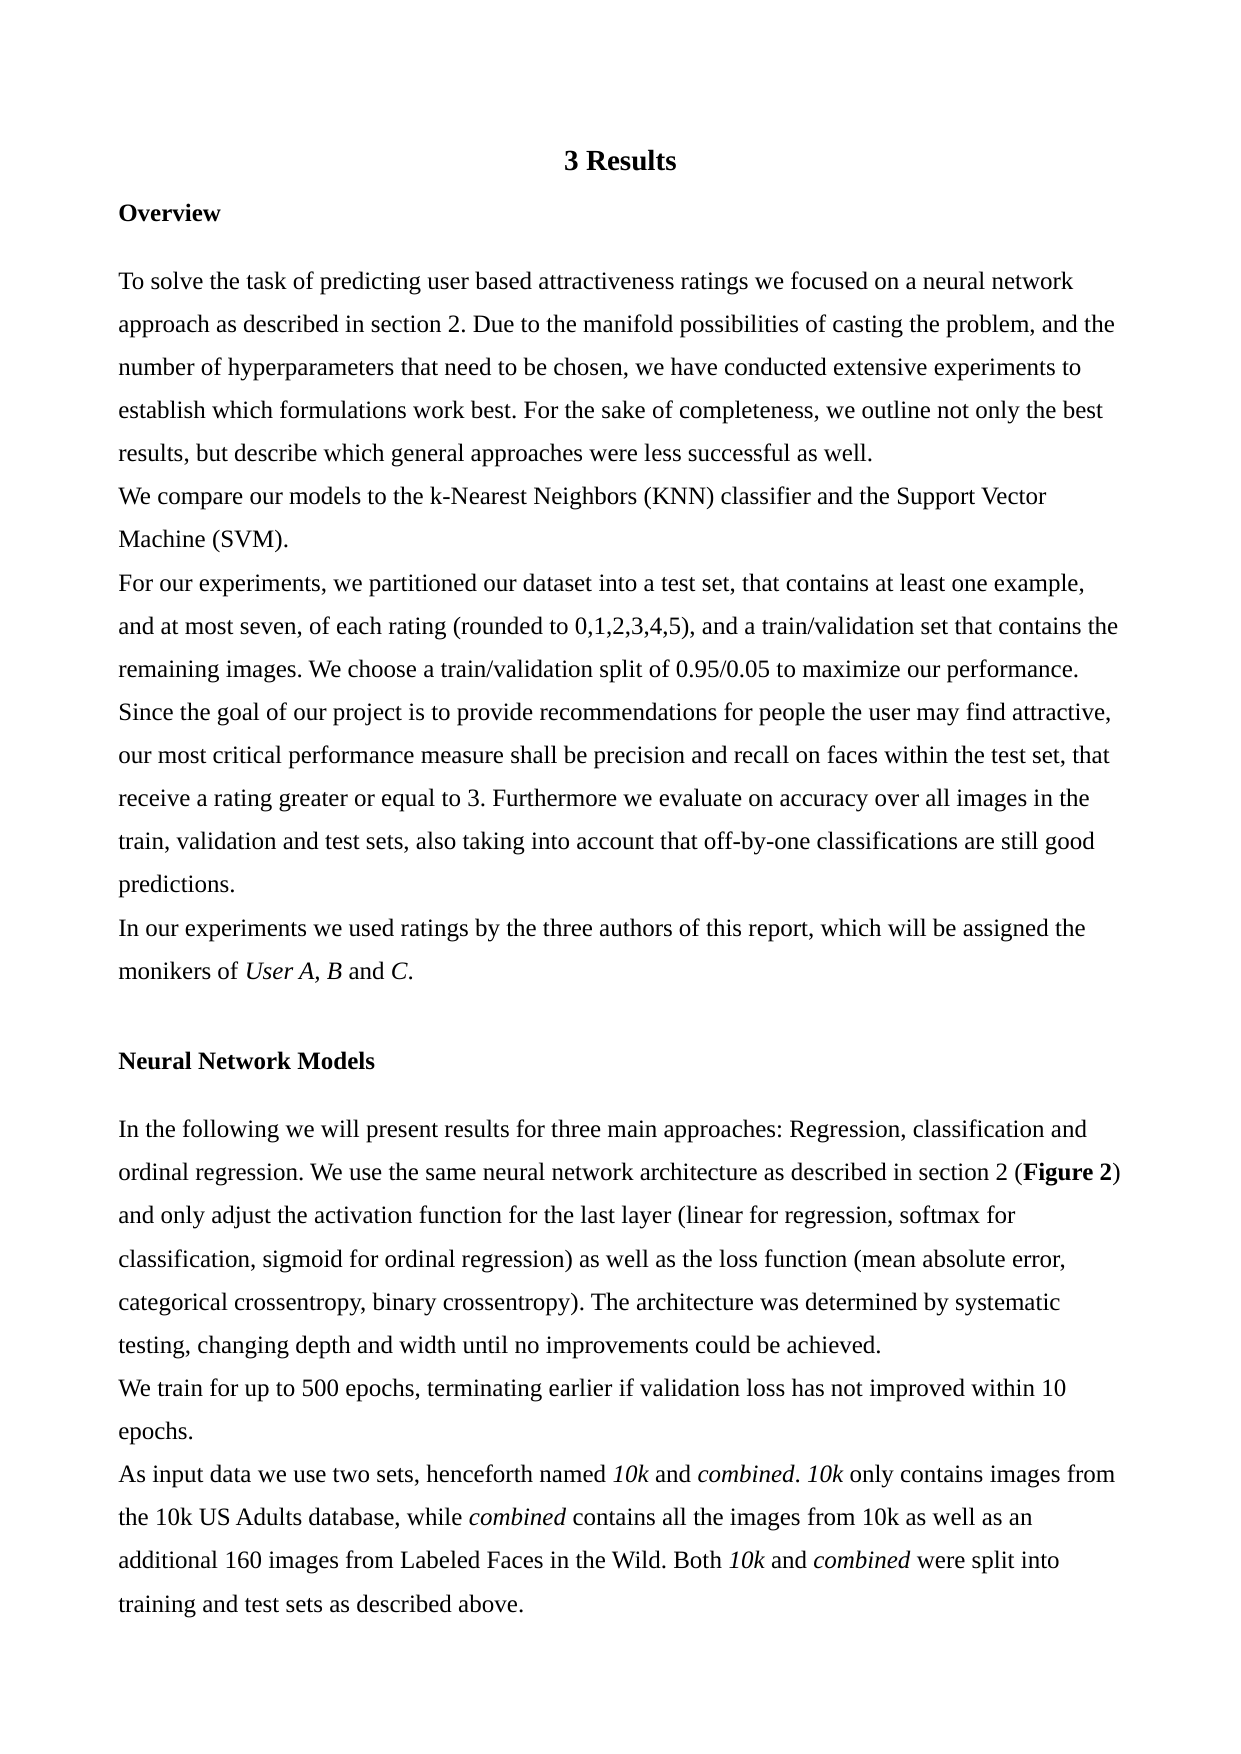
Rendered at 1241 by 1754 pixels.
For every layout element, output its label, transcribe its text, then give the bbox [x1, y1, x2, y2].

text In our experiments we used ratings by the three authors of this report, which will be assigned the monikers of User A, B and C. [118, 913, 1122, 984]
text We compare our models to the k-Nearest Neighbors (KNN) classifier and the Support Vector Machine (SVM). [118, 481, 1122, 553]
text For our experiments, we partitioned our dataset into a test set, that contains at least one example, and at most seven, of each rating (rounded to 0,1,2,3,4,5), and a train/validation set that contains the remaining images. We choose a train/validation split of 0.95/0.05 to maximize our performance. [118, 568, 1122, 683]
text Since the goal of our project is to provide recommendations for people the user may find attractive, our most critical performance measure shall be precision and recall on faces within the test set, that receive a rating greater or equal to 3. Furthermore we evaluate on accuracy over all images in the train, validation and test sets, also taking into account that off-by-one classifications are still good predictions. [118, 697, 1122, 898]
subtitle Overview [118, 198, 1122, 226]
subtitle Neural Network Models [118, 1046, 1122, 1075]
text To solve the task of predicting user based attractiveness ratings we focused on a neural network approach as described in section 2. Due to the manifold possibilities of casting the problem, and the number of hyperparameters that need to be chosen, we have conducted extensive experiments to establish which formulations work best. For the sake of completeness, we outline not only the best results, but describe which general approaches were less successful as well. [118, 266, 1122, 467]
subtitle 3 Results [118, 143, 1122, 177]
text We train for up to 500 epochs, terminating earlier if validation loss has not improved within 10 epochs. [118, 1373, 1122, 1445]
text As input data we use two sets, henceforth named 10k and combined. 10k only contains images from the 10k US Adults database, while combined contains all the images from 10k as well as an additional 160 images from Labeled Faces in the Wild. Both 10k and combined were split into training and test sets as described above. [118, 1459, 1122, 1617]
text In the following we will present results for three main approaches: Regression, classification and ordinal regression. We use the same neural network architecture as described in section 2 (Figure 2) and only adjust the activation function for the last layer (linear for regression, softmax for classification, sigmoid for ordinal regression) as well as the loss function (mean absolute error, categorical crossentropy, binary crossentropy). The architecture was determined by systematic testing, changing depth and width until no improvements could be achieved. [118, 1114, 1122, 1359]
